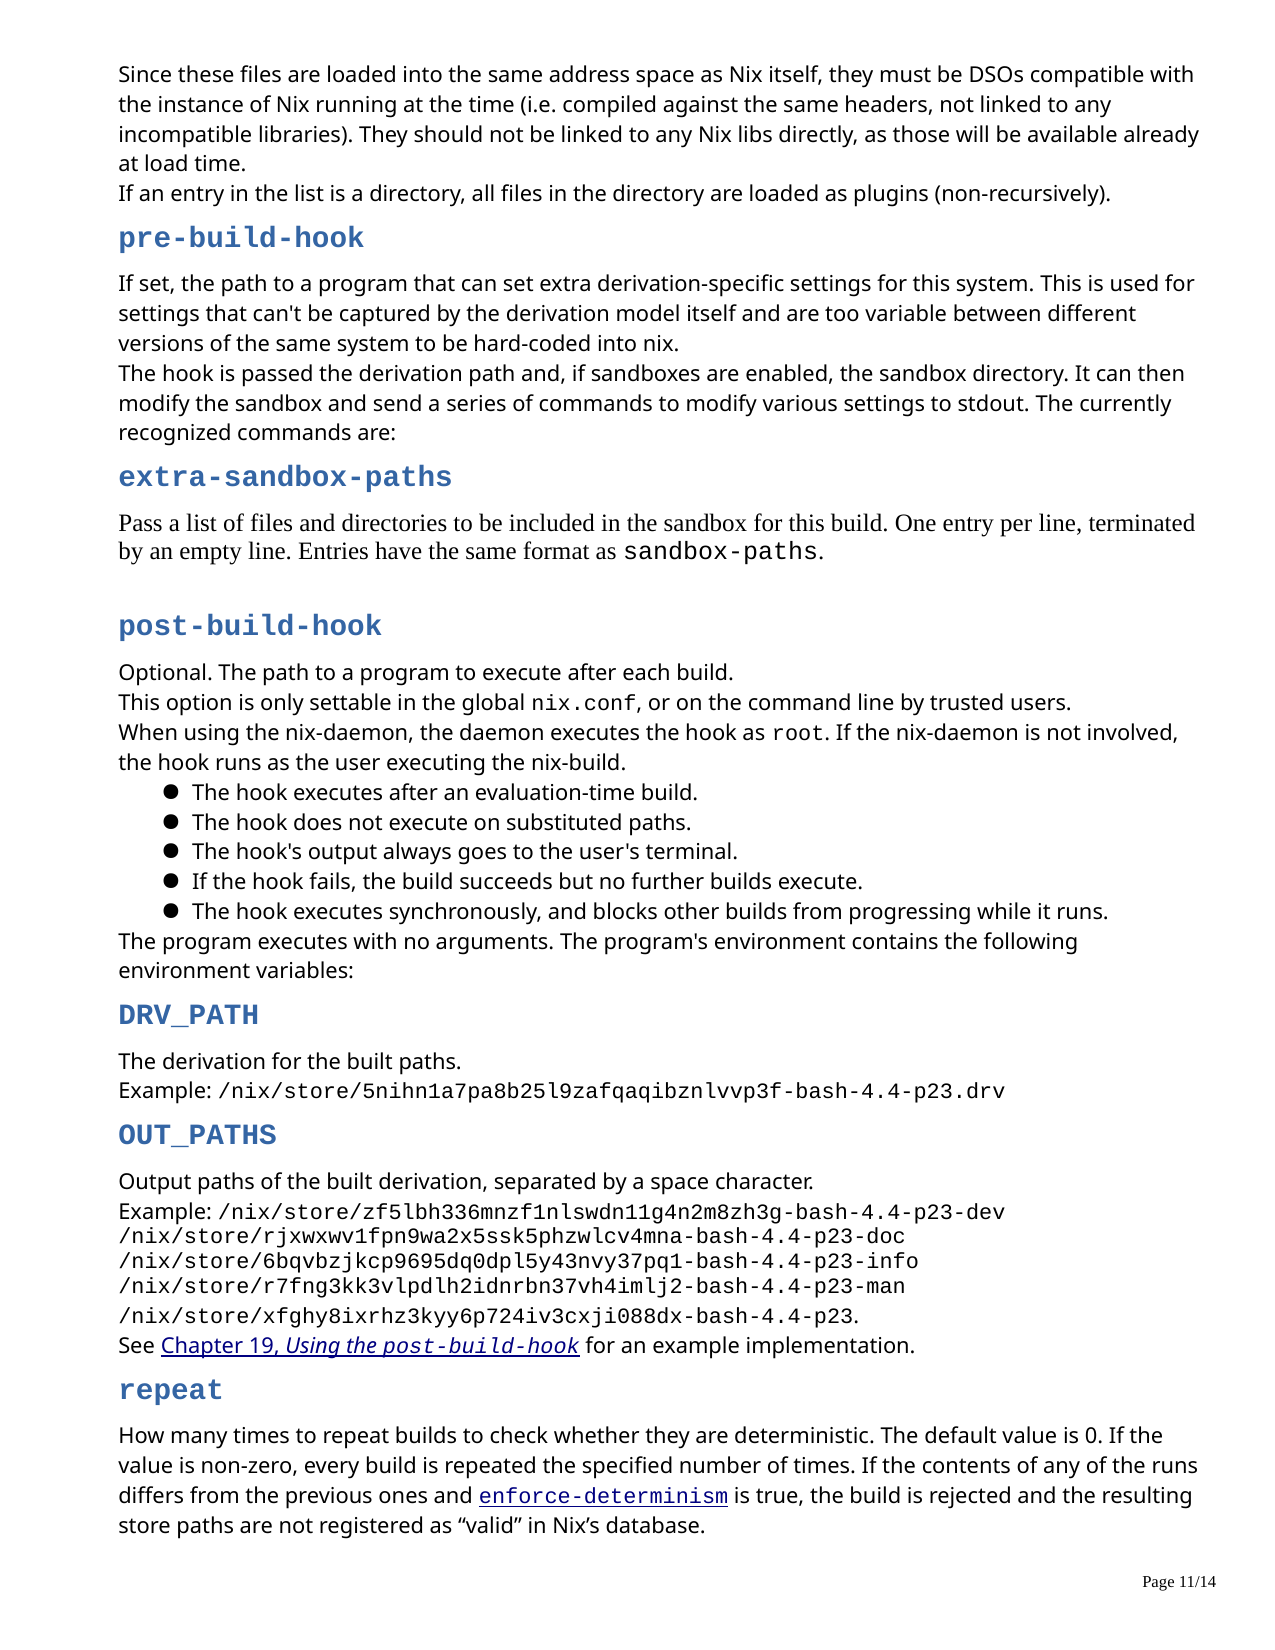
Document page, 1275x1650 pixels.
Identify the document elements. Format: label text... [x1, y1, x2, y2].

subtitle repeat [118, 1374, 1216, 1408]
list Pass a list of files and directories to be included in the sandbox for this build. One entry per line, terminated by an empty line. Entries have the same format as sandbox-paths. [118, 508, 1216, 567]
list The hook does not execute on substituted paths. [162, 806, 1216, 836]
list The hook's output always goes to the user's terminal. [162, 836, 1216, 866]
subtitle extra-sandbox-paths [118, 462, 1216, 495]
text See Chapter 19, Using the post-build-hook for an example implementation. [118, 1330, 1216, 1360]
text How many times to repeat builds to check whether they are deterministic. The default value is 0. If the value is non-zero, every build is repeated the specified number of times. If the contents of any of the runs differs from the previous ones and enforce-determinism is true, the build is rejected and the resulting store paths are not registered as “valid” in Nix’s database. [118, 1420, 1216, 1540]
text If set, the path to a program that can set extra derivation-specific settings for this system. This is used for settings that can't be captured by the derivation model itself and are too variable between different versions of the same system to be hard-coded into nix. [118, 268, 1216, 358]
text Output paths of the built derivation, separated by a space character. [118, 1166, 1216, 1196]
text Example: /nix/store/5nihn1a7pa8b25l9zafqaqibznlvvp3f-bash-4.4-p23.drv [118, 1075, 1216, 1105]
text The derivation for the built paths. [118, 1046, 1216, 1075]
text Since these files are loaded into the same address space as Nix itself, they must be DSOs compatible with the instance of Nix running at the time (i.e. compiled against the same headers, not linked to any incompatible libraries). They should not be linked to any Nix libs directly, as those will be available already at load time. [118, 59, 1216, 178]
text When using the nix-daemon, the daemon executes the hook as root. If the nix-daemon is not involved, the hook runs as the user executing the nix-build. [118, 717, 1216, 777]
subtitle pre-build-hook [118, 223, 1216, 256]
text If an entry in the list is a directory, all files in the directory are loaded as plugins (non-recursively). [118, 178, 1216, 208]
list The hook executes synchronously, and blocks other builds from progressing while it runs. [162, 896, 1216, 926]
subtitle OUT_PATHS [118, 1120, 1216, 1153]
list The hook executes after an evaluation-time build. [162, 777, 1216, 806]
subtitle DRV_PATH [118, 1000, 1216, 1033]
text The program executes with no arguments. The program's environment contains the following environment variables: [118, 926, 1216, 985]
text Example: /nix/store/zf5lbh336mnzf1nlswdn11g4n2m8zh3g-bash-4.4-p23-dev /nix/store/rjxwxwv1fpn9wa2x5ssk5phzwlcv4mna-bash-4.4-p23-doc /nix/store/6bqvbzjkcp9695dq0dpl5y43nvy37pq1-bash-4.4-p23-info /nix/store/r7fng3kk3vlpdlh2idnrbn37vh4imlj2-bash-4.4-p23-man /nix/store/xfghy8ixrhz3kyy6p724iv3cxji088dx-bash-4.4-p23. [118, 1196, 1216, 1330]
text This option is only settable in the global nix.conf, or on the command line by trusted users. [118, 687, 1216, 717]
text The hook is passed the derivation path and, if sandboxes are enabled, the sandbox directory. It can then modify the sandbox and send a series of commands to modify various settings to stdout. The currently recognized commands are: [118, 358, 1216, 447]
subtitle post-build-hook [118, 611, 1216, 644]
list If the hook fails, the build succeeds but no further builds execute. [162, 866, 1216, 896]
text Optional. The path to a program to execute after each build. [118, 657, 1216, 687]
